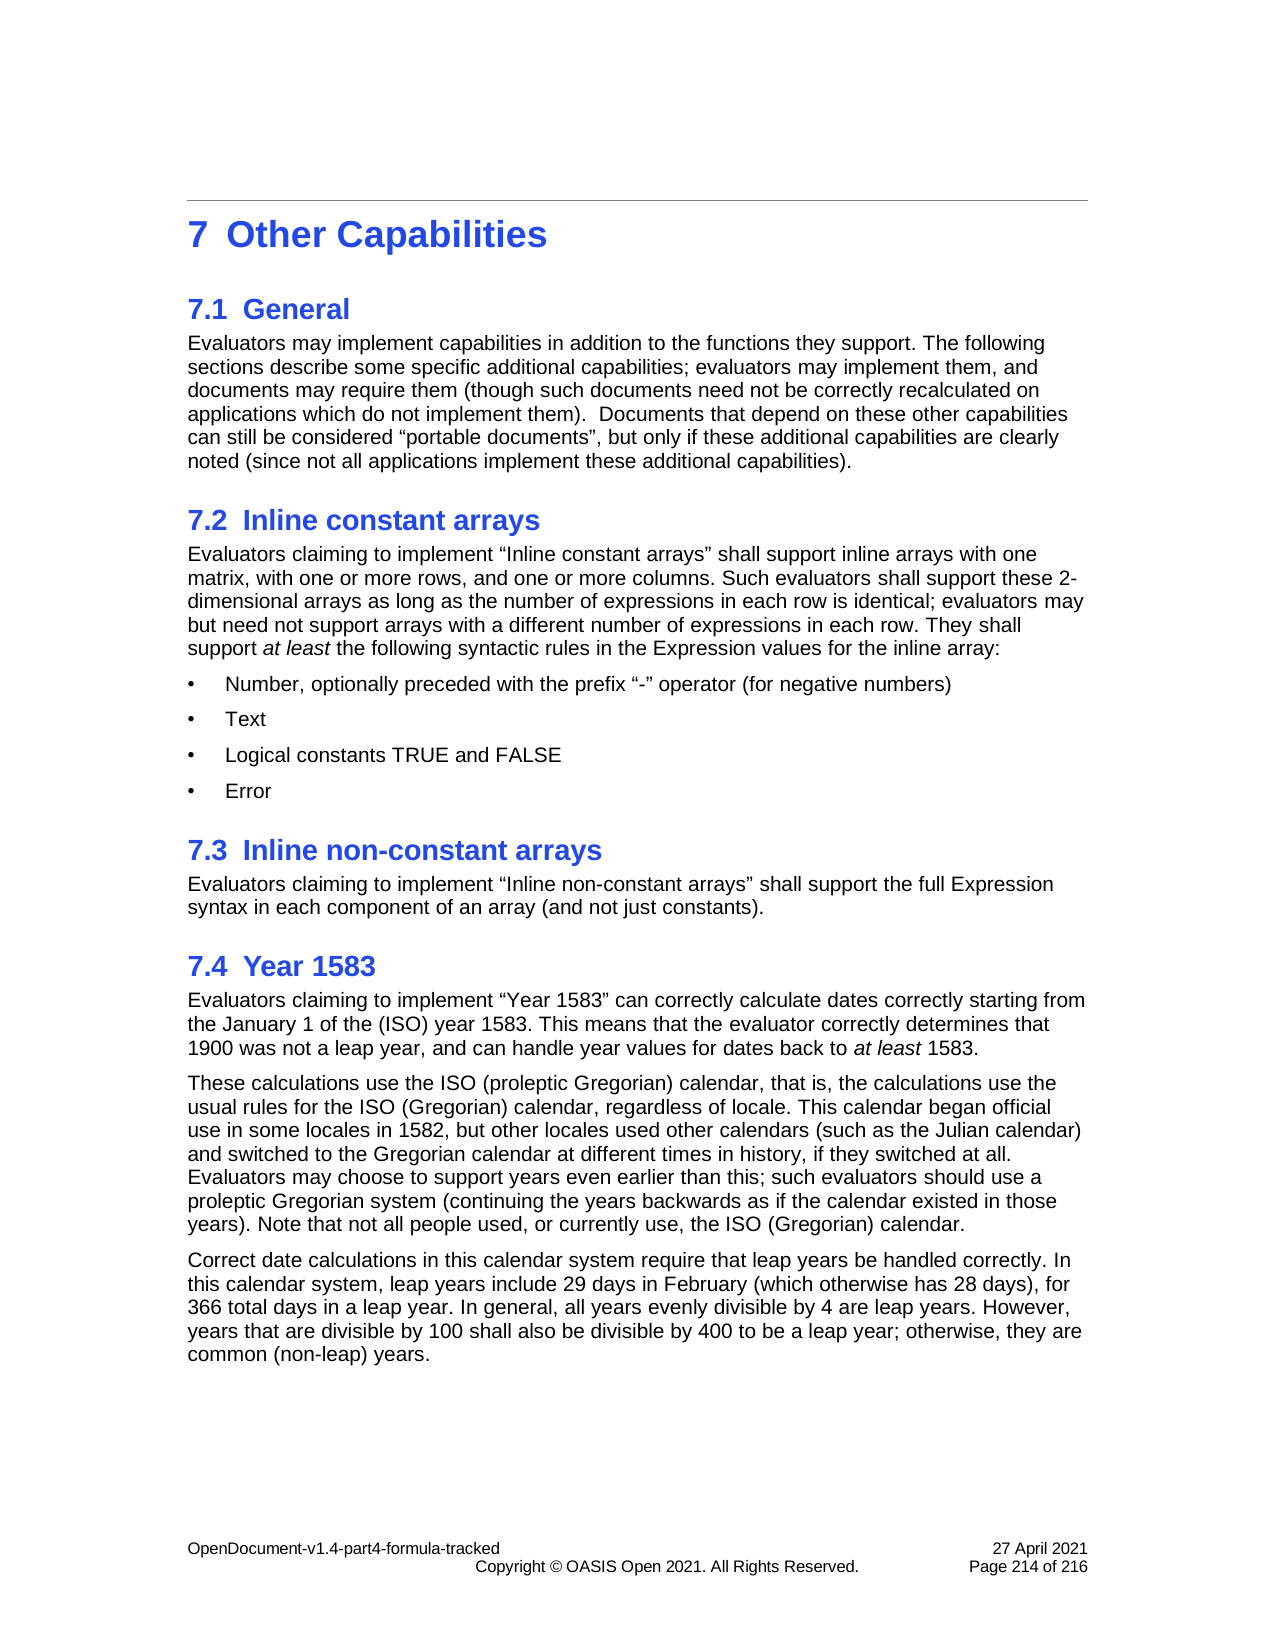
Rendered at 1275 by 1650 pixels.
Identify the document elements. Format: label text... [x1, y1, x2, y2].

text Evaluators claiming to implement “Inline constant arrays” shall support inline arrays with one matrix, with one or more rows, and one or more columns. Such evaluators shall support these 2-dimensional arrays as long as the number of expressions in each row is identical; evaluators may but need not support arrays with a different number of expressions in each row. They shall support at least the following syntactic rules in the Expression values for the inline array: [187, 542, 1088, 660]
subtitle Inline constant arrays [187, 504, 1088, 536]
list Number, optionally preceded with the prefix “-” operator (for negative numbers) [187, 672, 1088, 696]
text Correct date calculations in this calendar system require that leap years be handled correctly. In this calendar system, leap years include 29 days in February (which otherwise has 28 days), for 366 total days in a leap year. In general, all years evenly divisible by 4 are leap years. However, years that are divisible by 100 shall also be divisible by 400 to be a leap year; otherwise, they are common (non-leap) years. [187, 1248, 1088, 1366]
text Evaluators claiming to implement “Year 1583” can correctly calculate dates correctly starting from the January 1 of the (ISO) year 1583. This means that the evaluator correctly determines that 1900 was not a leap year, and can handle year values for dates back to at least 1583. [187, 989, 1088, 1059]
list Error [187, 779, 1088, 803]
text These calculations use the ISO (proleptic Gregorian) calendar, that is, the calculations use the usual rules for the ISO (Gregorian) calendar, regardless of locale. This calendar began official use in some locales in 1582, but other locales used other calendars (such as the Julian calendar) and switched to the Gregorian calendar at different times in history, if they switched at all. Evaluators may choose to support years even earlier than this; such evaluators should use a proleptic Gregorian system (continuing the years backwards as if the calendar existed in those years). Note that not all people used, or currently use, the ISO (Gregorian) calendar. [187, 1072, 1088, 1236]
subtitle Other Capabilities [187, 201, 1088, 256]
subtitle Year 1583 [187, 950, 1088, 983]
subtitle Inline non-constant arrays [187, 834, 1088, 866]
text Evaluators may implement capabilities in addition to the functions they support. The following sections describe some specific additional capabilities; evaluators may implement them, and documents may require them (though such documents need not be correctly recalculated on applications which do not implement them). Documents that depend on these other capabilities can still be considered “portable documents”, but only if these additional capabilities are clearly noted (since not all applications implement these additional capabilities). [187, 332, 1088, 473]
text Evaluators claiming to implement “Inline non-constant arrays” shall support the full Expression syntax in each component of an array (and not just constants). [187, 872, 1088, 919]
list Text [187, 708, 1088, 731]
list Logical constants TRUE and FALSE [187, 743, 1088, 767]
subtitle General [187, 293, 1088, 326]
